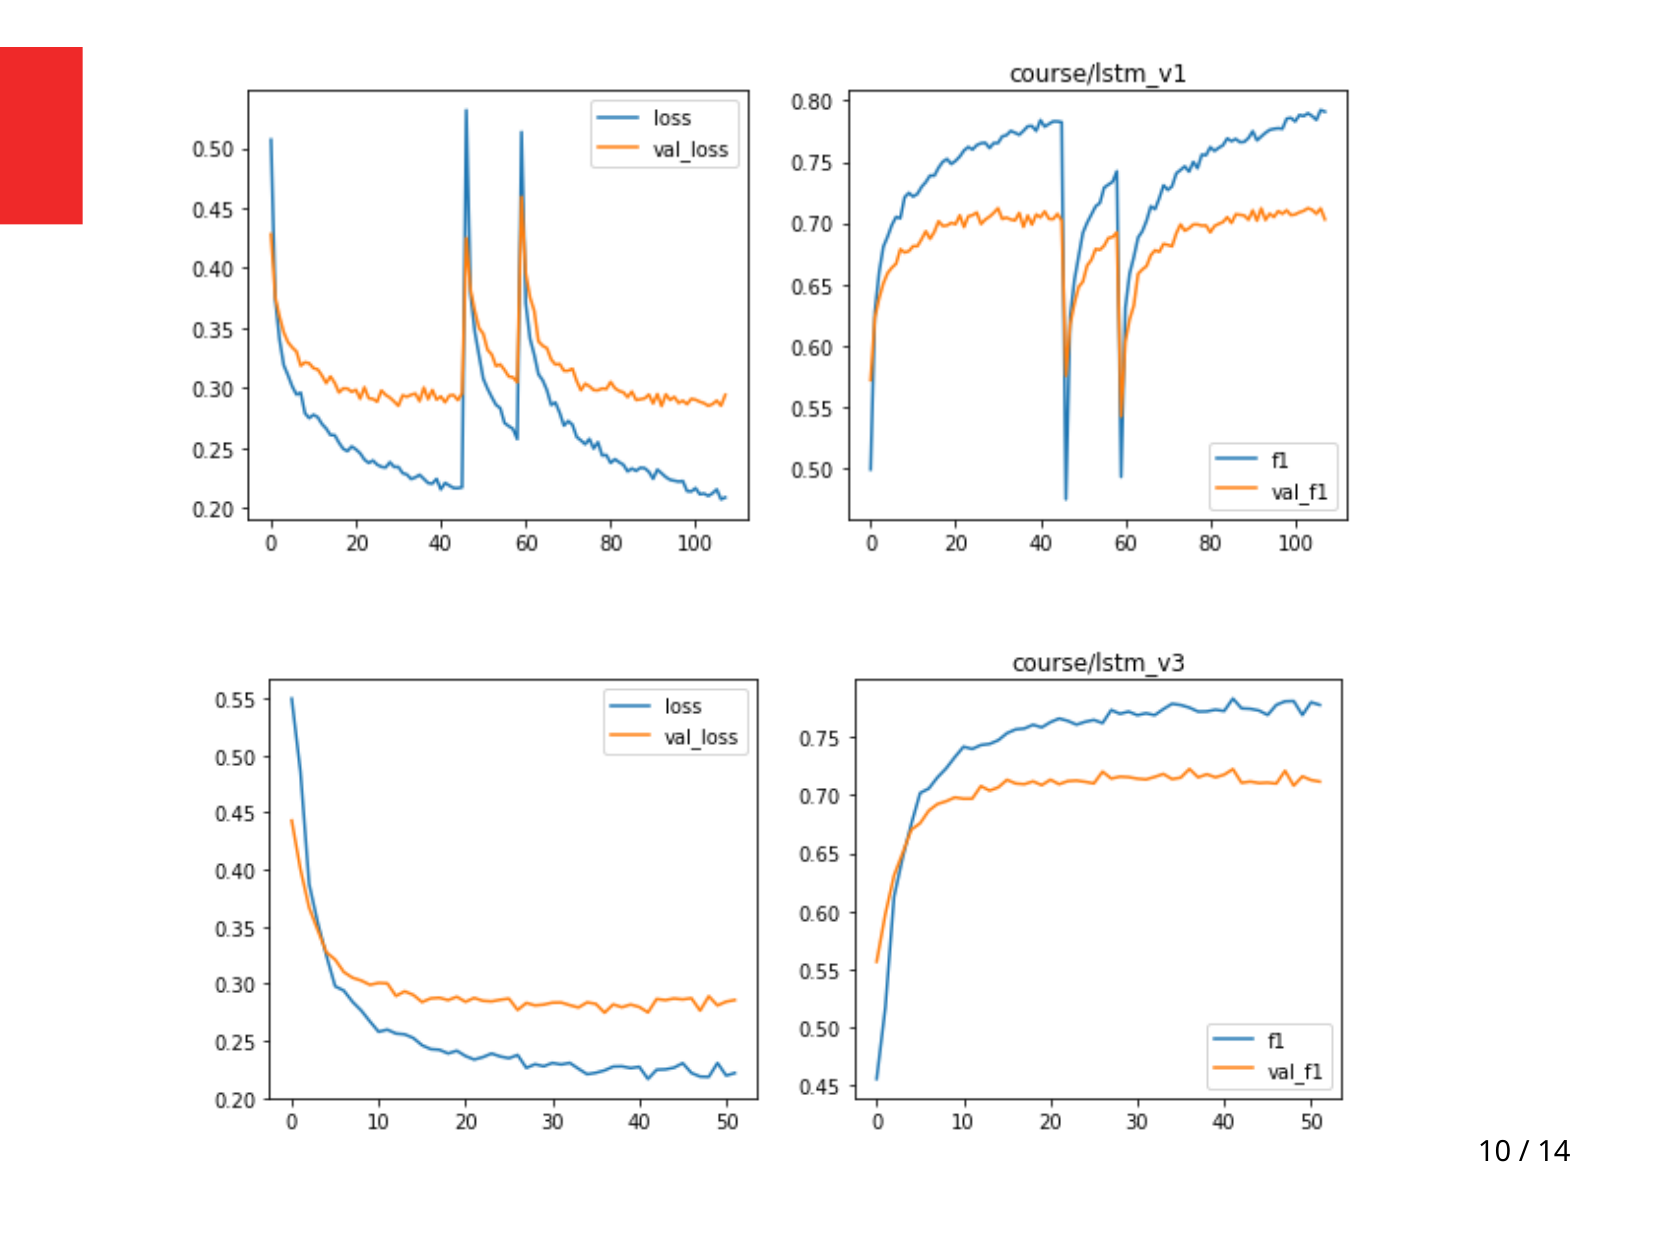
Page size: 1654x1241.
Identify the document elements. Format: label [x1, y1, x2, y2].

picture [177, 47, 1361, 567]
picture [200, 637, 1355, 1145]
